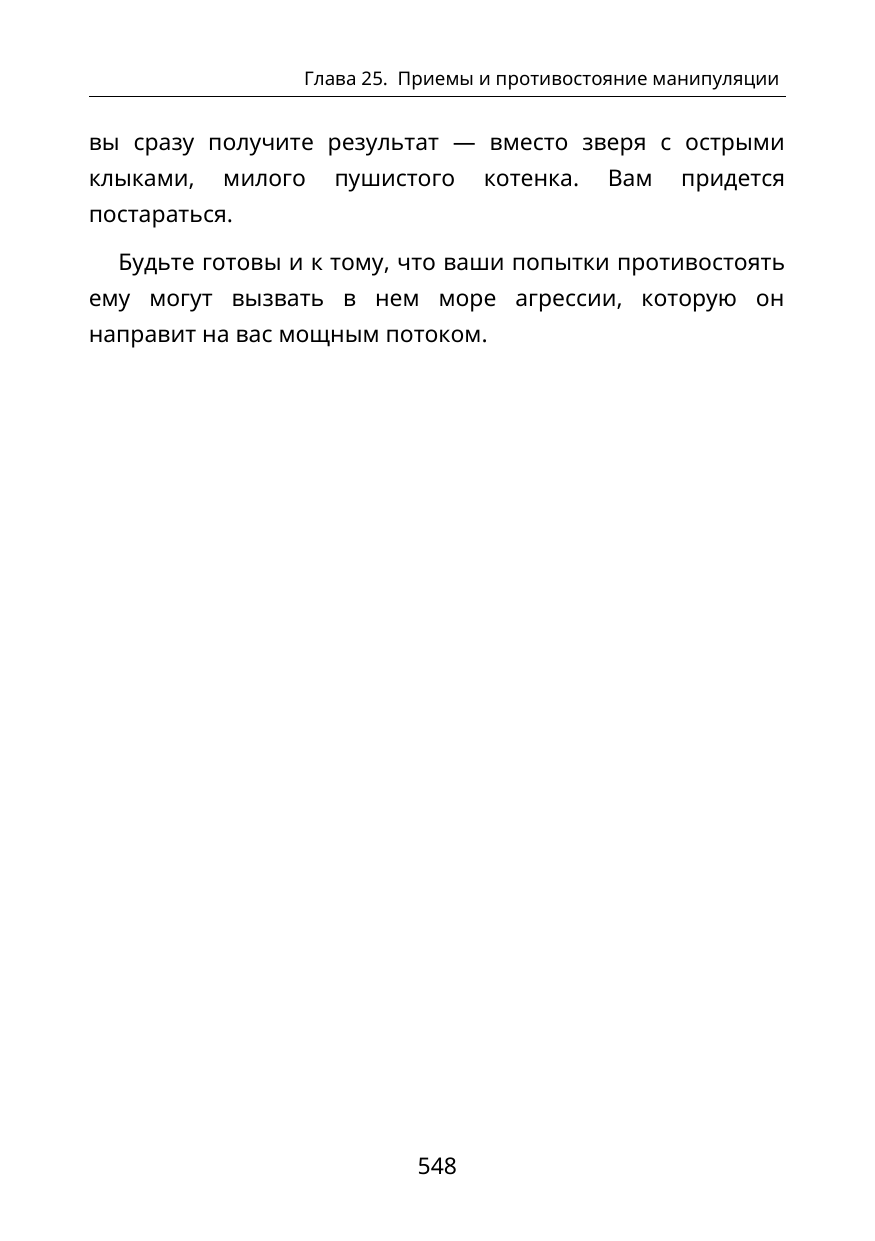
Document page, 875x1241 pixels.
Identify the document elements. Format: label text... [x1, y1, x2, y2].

text Будьте готовы и к тому, что ваши попытки противостоять ему могут вызвать в нем море агрессии, которую он направит на вас мощным потоком. [88, 246, 786, 349]
text вы сразу получите результат — вместо зверя с острыми клыками, милого пушистого котенка. Вам придется постараться. [88, 126, 786, 229]
